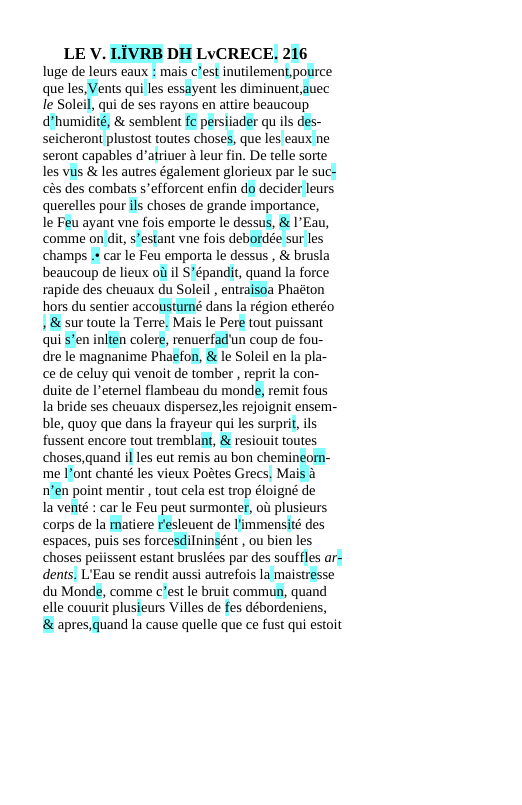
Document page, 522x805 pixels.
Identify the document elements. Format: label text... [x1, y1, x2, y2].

text LE V. I.ÏVRB DH LvCRECE. 216 luge de leurs eaux : mais c’est inutilement,pource que les,Vents qui les essayent les diminuent,auec le Soleil, qui de ses rayons en attire beaucoup d’humidité, & semblent fc persiiader qu ils des- seicheront plustost toutes choses, que les eaux ne seront capables d’atriuer à leur fin. De telle sorte les vus & les autres également glorieux par le suc- cès des combats s’efforcent enfin do decider leurs querelles pour ils choses de grande importance, le Feu ayant vne fois emporte le dessus, & l’Eau, comme on dit, s’estant vne fois debordée sur les champs .• car le Feu emporta le dessus , & brusla beaucoup de lieux où il S’épandit, quand la force rapide des cheuaux du Soleil , entraisoa Phaëton hors du sentier accousturné dans la région etheréo , & sur toute la Terre. Mais le Pere tout puissant qui s’en inlten colere, renuerfad'un coup de fou- dre le magnanime Phaefon, & le Soleil en la pla- ce de celuy qui venoit de tomber , reprit la con- duite de l’eternel flambeau du monde, remit fous la bride ses cheuaux dispersez,les rejoignit ensem- ble, quoy que dans la frayeur qui les surprit, ils fussent encore tout tremblant, & resiouit toutes choses,quand il les eut remis au bon chemineorn- me l’ont chanté les vieux Poètes Grecs. Mais à n’en point mentir , tout cela est trop éloigné de la venté : car le Feu peut surmonter, où plusieurs corps de la rnatiere r'esleuent de l'immensité des espaces, puis ses forcesdiIninsént , ou bien les choses peiissent estant bruslées par des souffles ar- dents. L'Eau se rendit aussi autrefois la maistresse du Monde, comme c’est le bruit commun, quand elle couurit plusieurs Villes de fes débordeniens, & apres,quand la cause quelle que ce fust qui estoit [43, 43, 426, 633]
